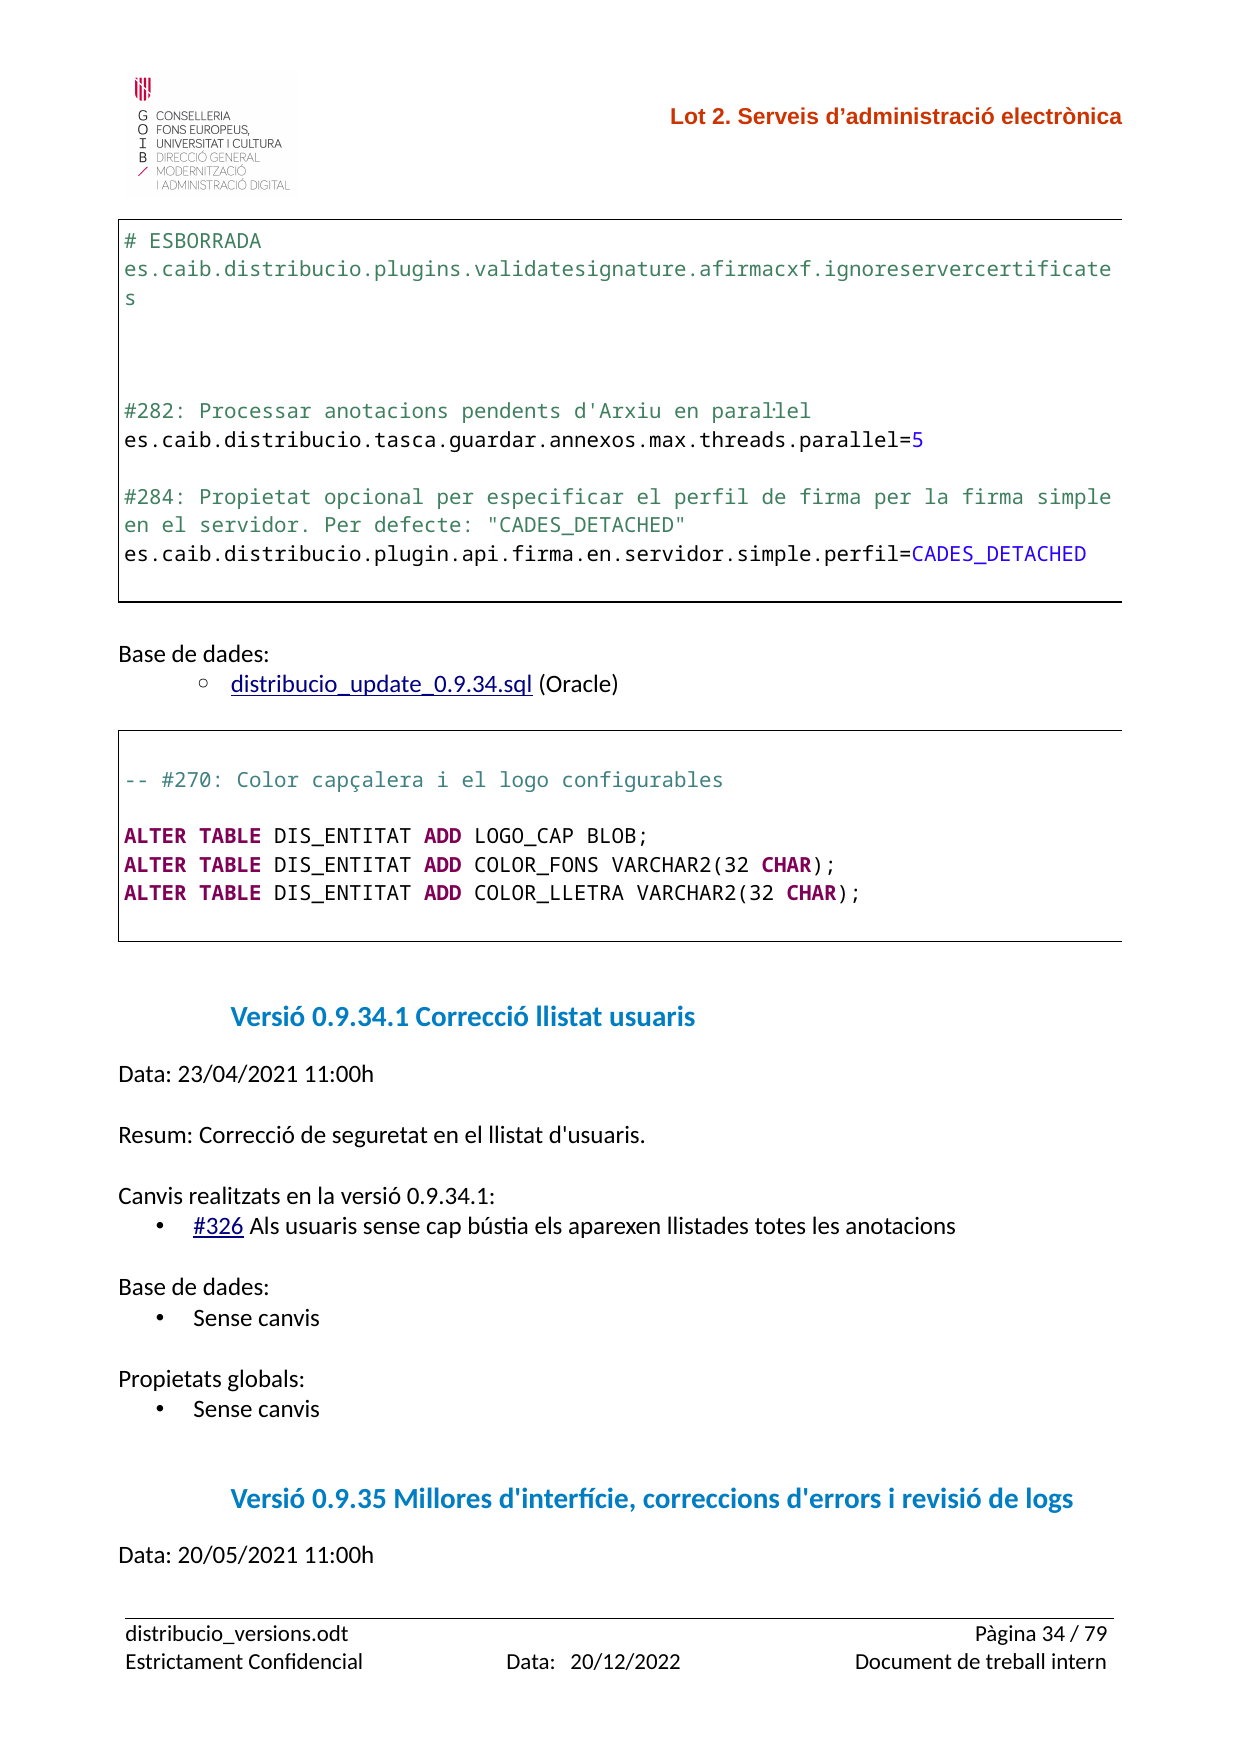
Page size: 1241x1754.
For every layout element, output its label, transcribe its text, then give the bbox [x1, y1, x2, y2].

subtitle Versió 0.9.35 Millores d'interfície, correccions d'errors i revisió de logs [153, 1480, 1122, 1516]
text Resum: Correcció de seguretat en el llistat d'usuaris. [118, 1119, 1122, 1149]
text Base de dades: [118, 638, 1122, 668]
text Data: 23/04/2021 11:00h [118, 1058, 1122, 1088]
picture [126, 70, 299, 197]
list distribucio_update_0.9.34.sql (Oracle) [193, 668, 1122, 699]
list Sense canvis [156, 1302, 1122, 1332]
text Data: 20/05/2021 11:00h [118, 1539, 1122, 1570]
subtitle Versió 0.9.34.1 Correcció llistat usuaris [153, 998, 1122, 1034]
list #326 Als usuaris sense cap bústia els aparexen llistades totes les anotacions [156, 1210, 1122, 1241]
text Base de dades: [118, 1271, 1122, 1302]
text Propietats globals: [118, 1363, 1122, 1393]
table_header # ESBORRADA es.caib.distribucio.plugins.validatesignature.afirmacxf.ignoreservercertificates #282: Processar anotacions pendents d'Arxiu en paral·lel es.caib.distribucio.tasca.guardar.annexos.max.threads.parallel=5 #284: Propietat opcional per especificar el perfil de firma per la firma simple en el servidor. Per defecte: "CADES_DETACHED" es.caib.distribucio.plugin.api.firma.en.servidor.simple.perfil=CADES_DETACHED [119, 220, 1122, 601]
text Canvis realitzats en la versió 0.9.34.1: [118, 1180, 1122, 1210]
table_header -- #270: Color capçalera i el logo configurables ALTER TABLE DIS_ENTITAT ADD LOGO_CAP BLOB; ALTER TABLE DIS_ENTITAT ADD COLOR_FONS VARCHAR2(32 CHAR); ALTER TABLE DIS_ENTITAT ADD COLOR_LLETRA VARCHAR2(32 CHAR); [119, 731, 1122, 941]
list Sense canvis [156, 1393, 1122, 1424]
